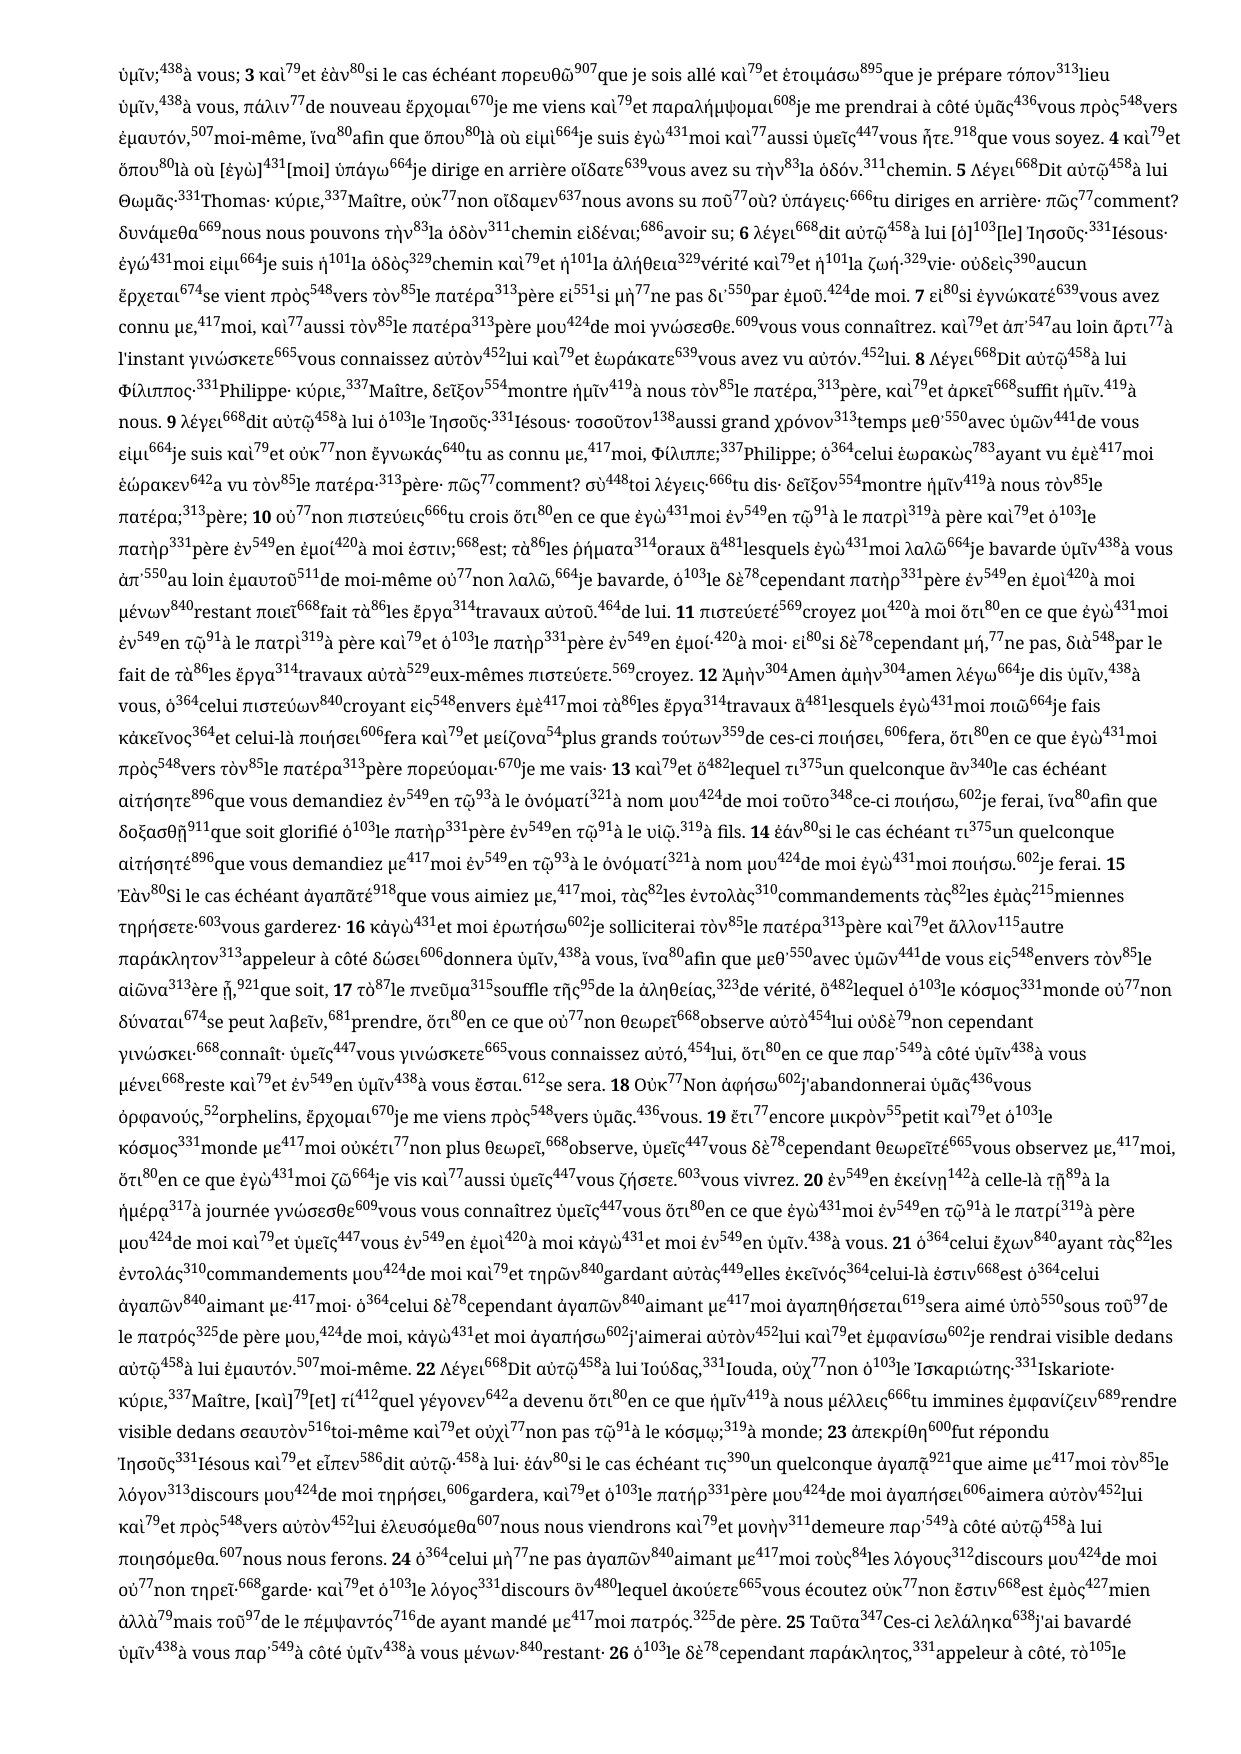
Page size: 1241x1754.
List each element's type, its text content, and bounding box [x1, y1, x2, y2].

text 1 Μὴ77Ne pas ταρασσέσθω580soit troublé ὑμῶν441de vous ἡ101la καρδία·329coeur· πιστεύετε665vous croyez εἰς548envers τὸν85le θεὸν313Dieu καὶ77aussi εἰς548envers ἐμὲ417moi πιστεύετε.665vous croyez. 2 ἐν549en τῇ89à la οἰκίᾳ317à maison d'habitation τοῦ97de le πατρός325de père μου424de moi μοναὶ328demeures πολλαί284nombreuses εἰσιν·667sont· εἰ80si δὲ78cependant μή,77ne pas, εἶπον582je dis ἂν340le cas échéant ὑμῖν438à vous ὅτι80en ce que πορεύομαι670je me vais ἑτοιμάσαι681préparer τόπον313lieu ὑμῖν;438à vous; 3 καὶ79et ἐὰν80si le cas échéant πορευθῶ907que je sois allé καὶ79et ἑτοιμάσω895que je prépare τόπον313lieu ὑμῖν,438à vous, πάλιν77de nouveau ἔρχομαι670je me viens καὶ79et παραλήμψομαι608je me prendrai à côté ὑμᾶς436vous πρὸς548vers ἐμαυτόν,507moi-même, ἵνα80afin que ὅπου80là où εἰμὶ664je suis ἐγὼ431moi καὶ77aussi ὑμεῖς447vous ἦτε.918que vous soyez. 4 καὶ79et ὅπου80là où [ἐγὼ]431[moi] ὑπάγω664je dirige en arrière οἴδατε639vous avez su τὴν83la ὁδόν.311chemin. 5 Λέγει668Dit αὐτῷ458à lui Θωμᾶς·331Thomas· κύριε,337Maître, οὐκ77non οἴδαμεν637nous avons su ποῦ77où? ὑπάγεις·666tu diriges en arrière· πῶς77comment? δυνάμεθα669nous nous pouvons τὴν83la ὁδὸν311chemin εἰδέναι;686avoir su; 6 λέγει668dit αὐτῷ458à lui [ὁ]103[le] Ἰησοῦς·331Iésous· ἐγώ431moi εἰμι664je suis ἡ101la ὁδὸς329chemin καὶ79et ἡ101la ἀλήθεια329vérité καὶ79et ἡ101la ζωή·329vie· οὐδεὶς390aucun ἔρχεται674se vient πρὸς548vers τὸν85le πατέρα313père εἰ551si μὴ77ne pas δι᾽550par ἐμοῦ.424de moi. 7 εἰ80si ἐγνώκατέ639vous avez connu με,417moi, καὶ77aussi τὸν85le πατέρα313père μου424de moi γνώσεσθε.609vous vous connaîtrez. καὶ79et ἀπ᾽547au loin ἄρτι77à l'instant γινώσκετε665vous connaissez αὐτὸν452lui καὶ79et ἑωράκατε639vous avez vu αὐτόν.452lui. 8 Λέγει668Dit αὐτῷ458à lui Φίλιππος·331Philippe· κύριε,337Maître, δεῖξον554montre ἡμῖν419à nous τὸν85le πατέρα,313père, καὶ79et ἀρκεῖ668suffit ἡμῖν.419à nous. 9 λέγει668dit αὐτῷ458à lui ὁ103le Ἰησοῦς·331Iésous· τοσοῦτον138aussi grand χρόνον313temps μεθ᾽550avec ὑμῶν441de vous εἰμι664je suis καὶ79et οὐκ77non ἔγνωκάς640tu as connu με,417moi, Φίλιππε;337Philippe; ὁ364celui ἑωρακὼς783ayant vu ἐμὲ417moi ἑώρακεν642a vu τὸν85le πατέρα·313père· πῶς77comment? σὺ448toi λέγεις·666tu dis· δεῖξον554montre ἡμῖν419à nous τὸν85le πατέρα;313père; 10 οὐ77non πιστεύεις666tu crois ὅτι80en ce que ἐγὼ431moi ἐν549en τῷ91à le πατρὶ319à père καὶ79et ὁ103le πατὴρ331père ἐν549en ἐμοί420à moi ἐστιν;668est; τὰ86les ῥήματα314oraux ἃ481lesquels ἐγὼ431moi λαλῶ664je bavarde ὑμῖν438à vous ἀπ᾽550au loin ἐμαυτοῦ511de moi-même οὐ77non λαλῶ,664je bavarde, ὁ103le δὲ78cependant πατὴρ331père ἐν549en ἐμοὶ420à moi μένων840restant ποιεῖ668fait τὰ86les ἔργα314travaux αὐτοῦ.464de lui. 11 πιστεύετέ569croyez μοι420à moi ὅτι80en ce que ἐγὼ431moi ἐν549en τῷ91à le πατρὶ319à père καὶ79et ὁ103le πατὴρ331père ἐν549en ἐμοί·420à moi· εἰ80si δὲ78cependant μή,77ne pas, διὰ548par le fait de τὰ86les ἔργα314travaux αὐτὰ529eux-mêmes πιστεύετε.569croyez. 12 Ἀμὴν304Amen ἀμὴν304amen λέγω664je dis ὑμῖν,438à vous, ὁ364celui πιστεύων840croyant εἰς548envers ἐμὲ417moi τὰ86les ἔργα314travaux ἃ481lesquels ἐγὼ431moi ποιῶ664je fais κἀκεῖνος364et celui-là ποιήσει606fera καὶ79et μείζονα54plus grands τούτων359de ces-ci ποιήσει,606fera, ὅτι80en ce que ἐγὼ431moi πρὸς548vers τὸν85le πατέρα313père πορεύομαι·670je me vais· 13 καὶ79et ὅ482lequel τι375un quelconque ἂν340le cas échéant αἰτήσητε896que vous demandiez ἐν549en τῷ93à le ὀνόματί321à nom μου424de moi τοῦτο348ce-ci ποιήσω,602je ferai, ἵνα80afin que δοξασθῇ911que soit glorifié ὁ103le πατὴρ331père ἐν549en τῷ91à le υἱῷ.319à fils. 14 ἐάν80si le cas échéant τι375un quelconque αἰτήσητέ896que vous demandiez με417moi ἐν549en τῷ93à le ὀνόματί321à nom μου424de moi ἐγὼ431moi ποιήσω.602je ferai. 15 Ἐὰν80Si le cas échéant ἀγαπᾶτέ918que vous aimiez με,417moi, τὰς82les ἐντολὰς310commandements τὰς82les ἐμὰς215miennes τηρήσετε·603vous garderez· 16 κἀγὼ431et moi ἐρωτήσω602je solliciterai τὸν85le πατέρα313père καὶ79et ἄλλον115autre παράκλητον313appeleur à côté δώσει606donnera ὑμῖν,438à vous, ἵνα80afin que μεθ᾽550avec ὑμῶν441de vous εἰς548envers τὸν85le αἰῶνα313ère ᾖ,921que soit, 17 τὸ87le πνεῦμα315souffle τῆς95de la ἀληθείας,323de vérité, ὃ482lequel ὁ103le κόσμος331monde οὐ77non δύναται674se peut λαβεῖν,681prendre, ὅτι80en ce que οὐ77non θεωρεῖ668observe αὐτὸ454lui οὐδὲ79non cependant γινώσκει·668connaît· ὑμεῖς447vous γινώσκετε665vous connaissez αὐτό,454lui, ὅτι80en ce que παρ᾽549à côté ὑμῖν438à vous μένει668reste καὶ79et ἐν549en ὑμῖν438à vous ἔσται.612se sera. 18 Οὐκ77Non ἀφήσω602j'abandonnerai ὑμᾶς436vous ὀρφανούς,52orphelins, ἔρχομαι670je me viens πρὸς548vers ὑμᾶς.436vous. 19 ἔτι77encore μικρὸν55petit καὶ79et ὁ103le κόσμος331monde με417moi οὐκέτι77non plus θεωρεῖ,668observe, ὑμεῖς447vous δὲ78cependant θεωρεῖτέ665vous observez με,417moi, ὅτι80en ce que ἐγὼ431moi ζῶ664je vis καὶ77aussi ὑμεῖς447vous ζήσετε.603vous vivrez. 20 ἐν549en ἐκείνῃ142à celle-là τῇ89à la ἡμέρᾳ317à journée γνώσεσθε609vous vous connaîtrez ὑμεῖς447vous ὅτι80en ce que ἐγὼ431moi ἐν549en τῷ91à le πατρί319à père μου424de moi καὶ79et ὑμεῖς447vous ἐν549en ἐμοὶ420à moi κἀγὼ431et moi ἐν549en ὑμῖν.438à vous. 21 ὁ364celui ἔχων840ayant τὰς82les ἐντολάς310commandements μου424de moi καὶ79et τηρῶν840gardant αὐτὰς449elles ἐκεῖνός364celui-là ἐστιν668est ὁ364celui ἀγαπῶν840aimant με·417moi· ὁ364celui δὲ78cependant ἀγαπῶν840aimant με417moi ἀγαπηθήσεται619sera aimé ὑπὸ550sous τοῦ97de le πατρός325de père μου,424de moi, κἀγὼ431et moi ἀγαπήσω602j'aimerai αὐτὸν452lui καὶ79et ἐμφανίσω602je rendrai visible dedans αὐτῷ458à lui ἐμαυτόν.507moi-même. 22 Λέγει668Dit αὐτῷ458à lui Ἰούδας,331Iouda, οὐχ77non ὁ103le Ἰσκαριώτης·331Iskariote· κύριε,337Maître, [καὶ]79[et] τί412quel γέγονεν642a devenu ὅτι80en ce que ἡμῖν419à nous μέλλεις666tu immines ἐμφανίζειν689rendre visible dedans σεαυτὸν516toi-même καὶ79et οὐχὶ77non pas τῷ91à le κόσμῳ;319à monde; 23 ἀπεκρίθη600fut répondu Ἰησοῦς331Iésous καὶ79et εἶπεν586dit αὐτῷ·458à lui· ἐάν80si le cas échéant τις390un quelconque ἀγαπᾷ921que aime με417moi τὸν85le λόγον313discours μου424de moi τηρήσει,606gardera, καὶ79et ὁ103le πατήρ331père μου424de moi ἀγαπήσει606aimera αὐτὸν452lui καὶ79et πρὸς548vers αὐτὸν452lui ἐλευσόμεθα607nous nous viendrons καὶ79et μονὴν311demeure παρ᾽549à côté αὐτῷ458à lui ποιησόμεθα.607nous nous ferons. 24 ὁ364celui μὴ77ne pas ἀγαπῶν840aimant με417moi τοὺς84les λόγους312discours μου424de moi οὐ77non τηρεῖ·668garde· καὶ79et ὁ103le λόγος331discours ὃν480lequel ἀκούετε665vous écoutez οὐκ77non ἔστιν668est ἐμὸς427mien ἀλλὰ79mais τοῦ97de le πέμψαντός716de ayant mandé με417moi πατρός.325de père. 25 Ταῦτα347Ces-ci λελάληκα638j'ai bavardé ὑμῖν438à vous παρ᾽549à côté ὑμῖν438à vous μένων·840restant· 26 ὁ103le δὲ78cependant παράκλητος,331appeleur à côté, τὸ105le πνεῦμα333souffle τὸ105le ἅγιον,24saint, ὃ482lequel πέμψει606mandera ὁ103le πατὴρ331père ἐν549en τῷ93à le ὀνόματί321à nom μου,424de moi, ἐκεῖνος364celui-là ὑμᾶς436vous διδάξει606enseignera πάντα374tous καὶ79et ὑπομνήσει606remémorera le dessous ὑμᾶς436vous πάντα374tous ἃ481lesquels εἶπον582je dis ὑμῖν438à vous [ἐγώ].431[moi]. 27 Εἰρήνην311Paix ἀφίημι664j'abandonne ὑμῖν,438à vous, εἰρήνην311paix τὴν83la ἐμὴν216mienne δίδωμι664je donne ὑμῖν·438à vous· οὐ77non καθὼς77de haut en bas comme ὁ103le κόσμος331monde δίδωσιν668donne ἐγὼ431moi δίδωμι664je donne ὑμῖν.438à vous. μὴ77ne pas ταρασσέσθω580soit troublé ὑμῶν441de vous ἡ101la καρδία329coeur μηδὲ79ni cependant δειλιάτω.572intimide. 28 ἠκούσατε583vous écoutâtes ὅτι80en ce que ἐγὼ431moi εἶπον582je dis ὑμῖν·438à vous· ὑπάγω664je dirige en arrière καὶ79et ἔρχομαι670je me viens πρὸς548vers ὑμᾶς.436vous. εἰ80si ἠγαπᾶτέ622vous aimiez με417moi ἐχάρητε597vous fûtes été de joie ἂν340le cas échéant ὅτι80en ce que πορεύομαι670je me vais πρὸς548vers τὸν85le πατέρα,313père, ὅτι80en ce que ὁ103le πατὴρ331père μείζων47plus grand μού424de moi ἐστιν.668est. 29 καὶ79et νῦν77maintenant εἴρηκα638j'ai dit ὑμῖν438à vous πρὶν80avant γενέσθαι,682se devenir, ἵνα80afin que ὅταν80lorsque le cas échéant γένηται905que se devienne πιστεύσητε.896que vous croyiez. 30 Οὐκέτι77Non plus πολλὰ374nombreux λαλήσω602je bavarderai μεθ᾽550avec ὑμῶν,441de vous, ἔρχεται674se vient γὰρ79car ὁ103le τοῦ97de le κόσμου325de monde ἄρχων·331chef· καὶ79et ἐν549en ἐμοὶ420à moi οὐκ77non ἔχει668a οὐδέν,375aucun, 31 ἀλλ᾽79mais ἵνα80afin que γνῷ899que connaisse ὁ103le κόσμος331monde ὅτι80en ce que ἀγαπῶ664j'aime τὸν85le πατέρα,313père, καὶ79et καθὼς77de haut en bas comme ἐνετείλατό592se commanda μοι420à moi ὁ103le πατήρ,331père, οὕτως77ainsi ποιῶ.664je fais. ἐγείρεσθε,573que vous vous éveillez, ἄγωμεν916que nous conduisions ἐντεῦθεν.77d'ici. [118, 59, 1181, 1665]
